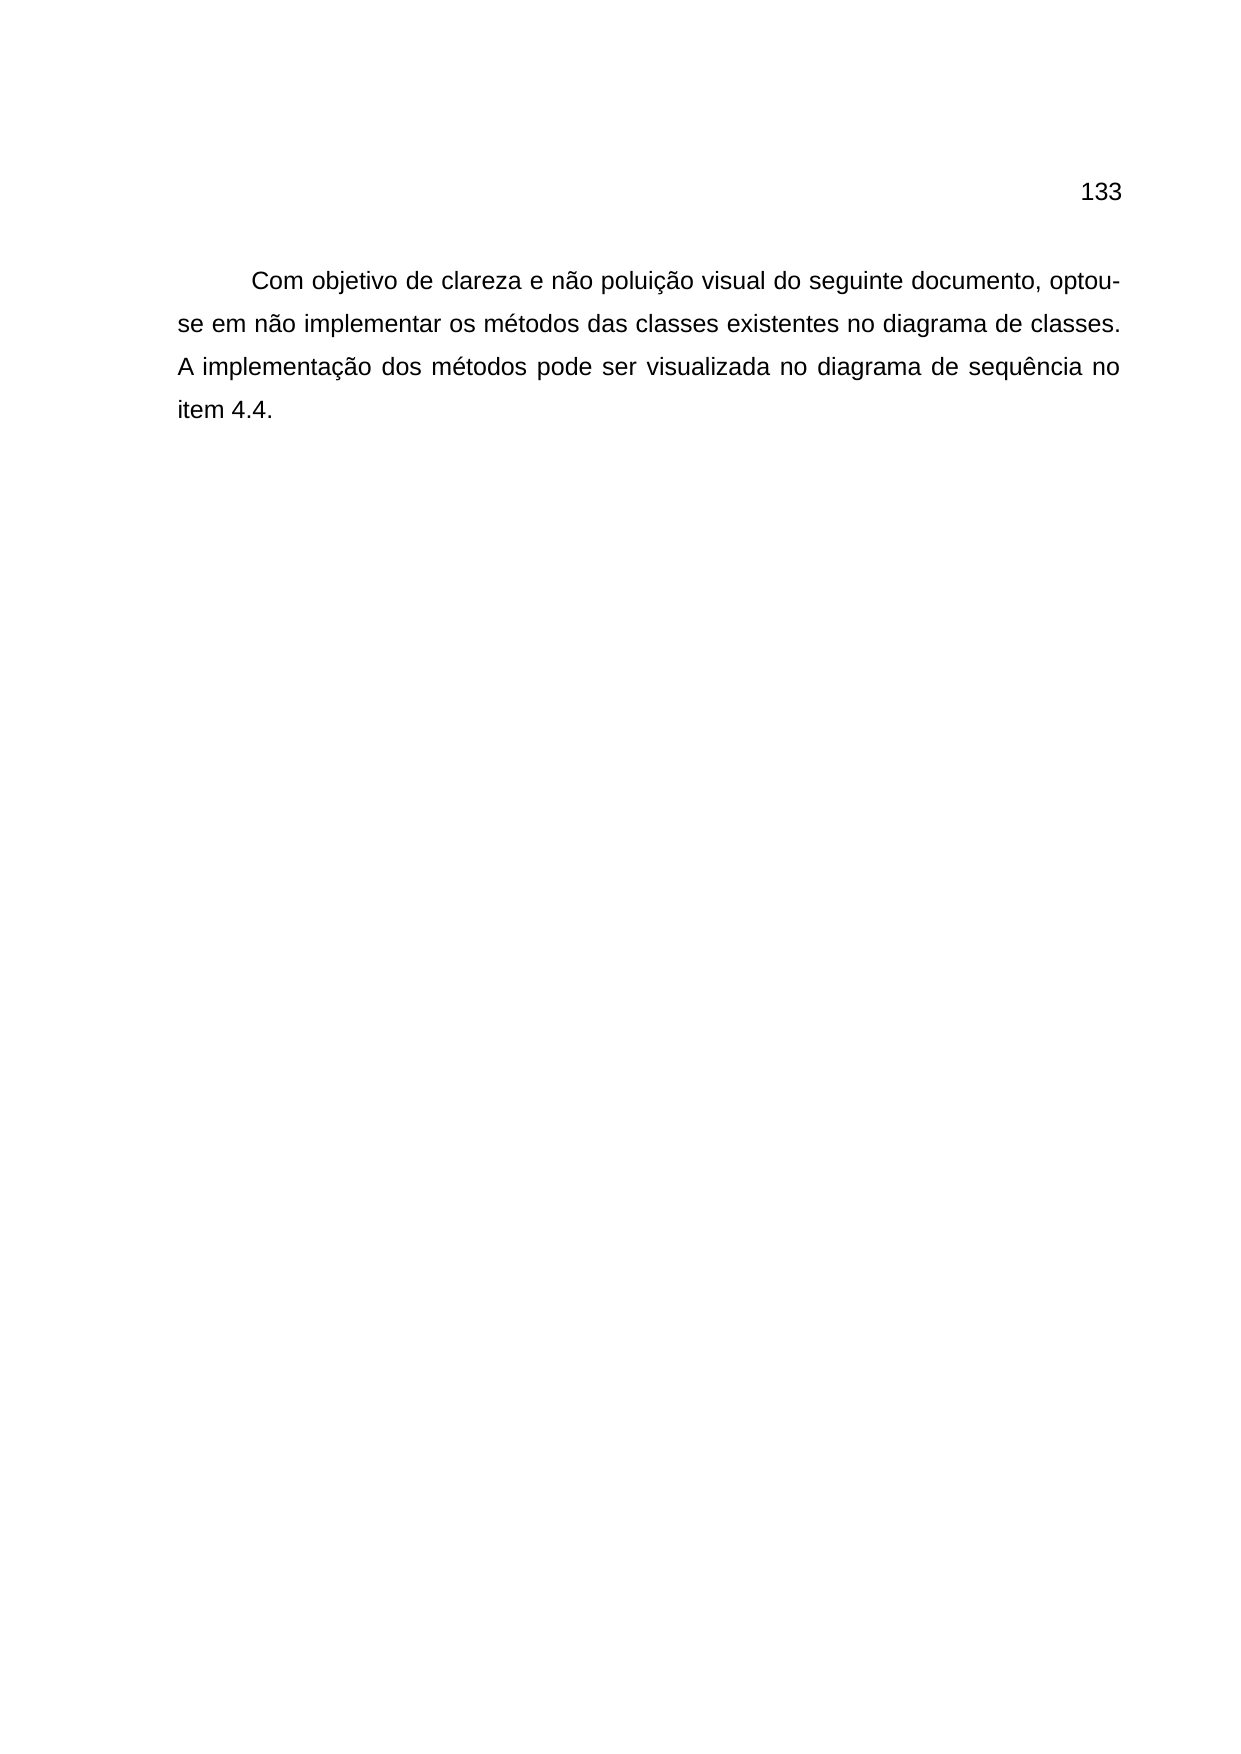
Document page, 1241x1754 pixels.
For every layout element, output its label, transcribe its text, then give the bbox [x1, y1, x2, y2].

text Com objetivo de clareza e não poluição visual do seguinte documento, optou-se em não implementar os métodos das classes existentes no diagrama de classes. A implementação dos métodos pode ser visualizada no diagrama de sequência no item 4.4. [177, 266, 1122, 424]
